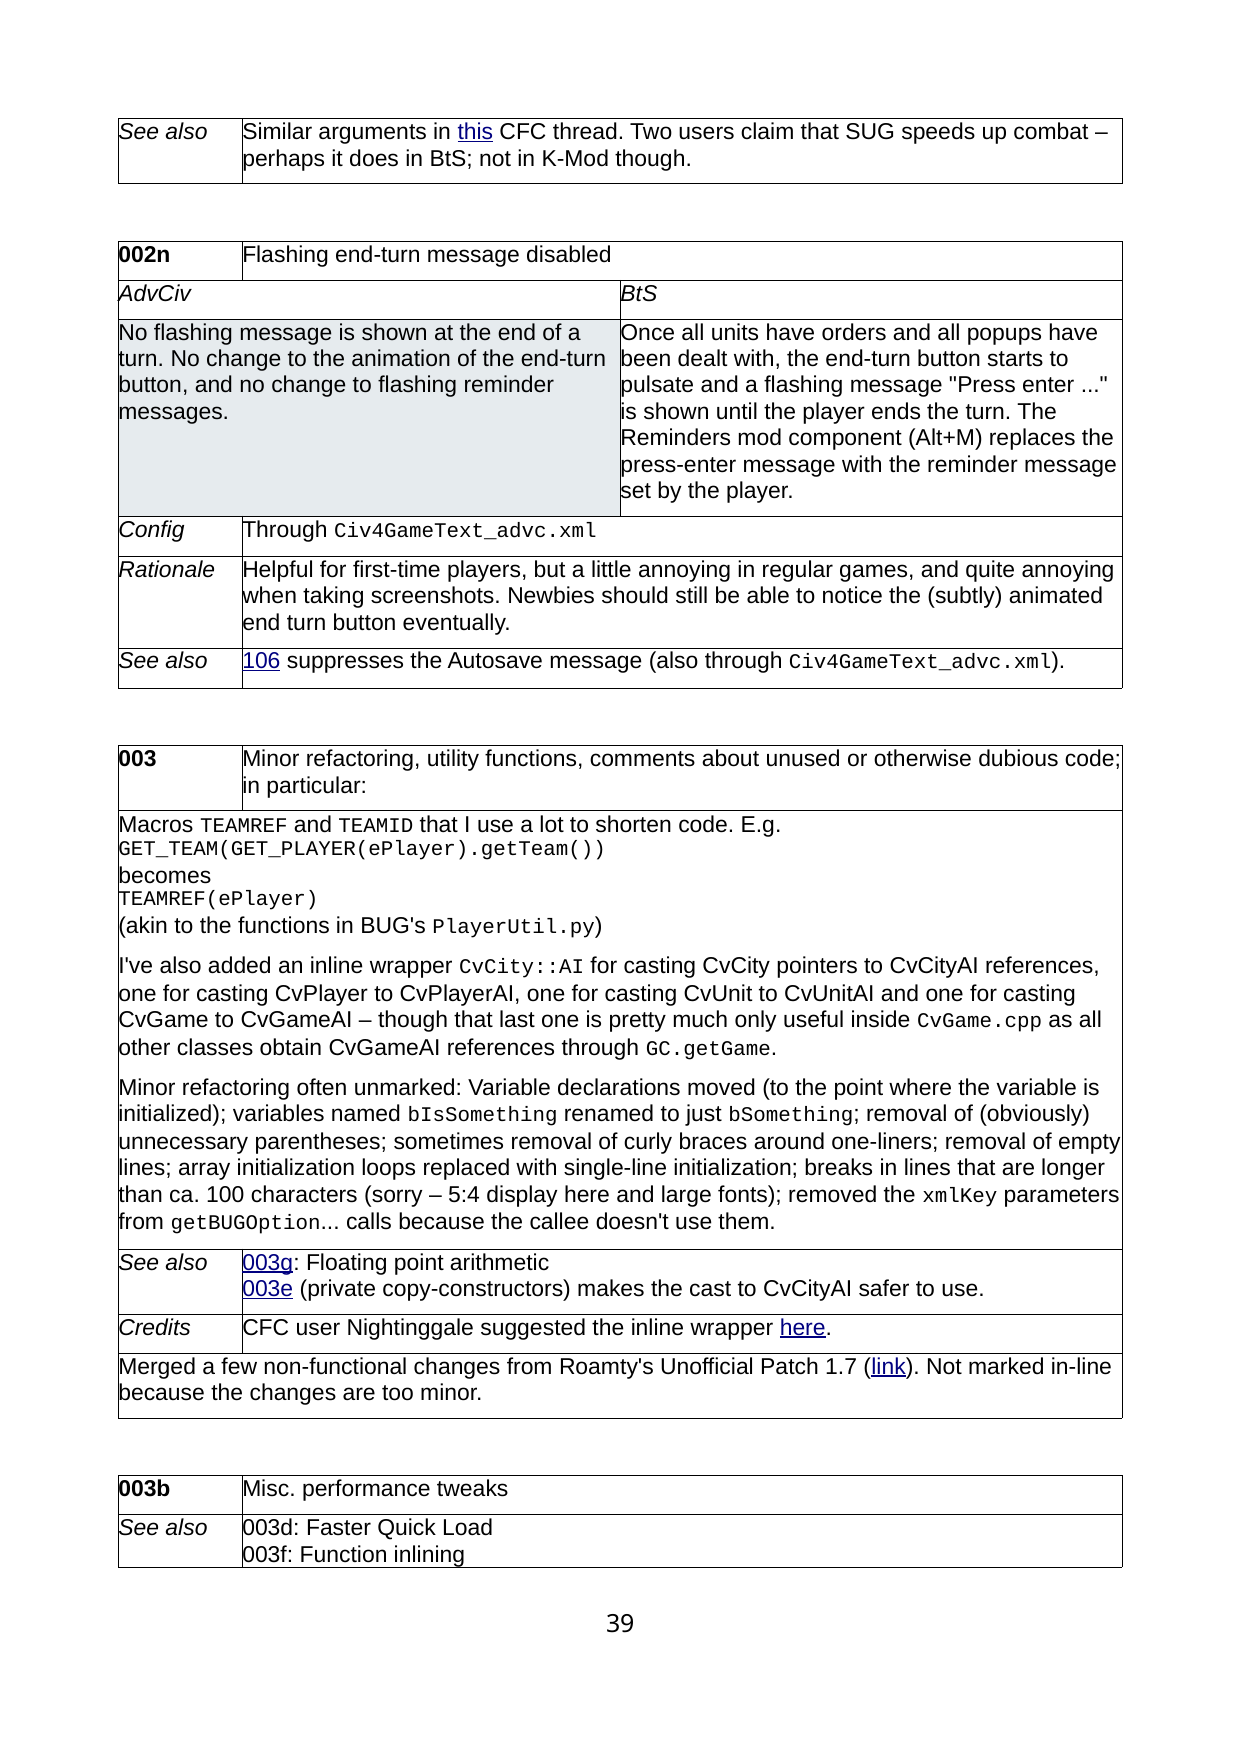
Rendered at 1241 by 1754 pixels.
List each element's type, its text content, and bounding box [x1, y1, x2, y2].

table_cell BtS [621, 281, 1122, 319]
table_cell See also [119, 119, 242, 183]
table_cell Config [119, 517, 242, 556]
table_header Misc. performance tweaks [243, 1476, 1122, 1514]
table_cell Similar arguments in this CFC thread. Two users claim that SUG speeds up combat – perhaps it does in BtS; not in K-Mod though. [243, 119, 1122, 183]
table_cell CFC user Nightinggale suggested the inline wrapper here. [243, 1315, 1122, 1352]
table_header 003 [119, 746, 242, 810]
table_cell 106 suppresses the Autosave message (also through Civ4GameText_advc.xml). [243, 649, 1122, 688]
table_cell Credits [119, 1315, 242, 1352]
table_cell No flashing message is shown at the end of a turn. No change to the animation of the end-turn button, and no change to flashing reminder messages. [119, 320, 620, 516]
table_cell Through Civ4GameText_advc.xml [243, 517, 1122, 556]
table_cell 003d: Faster Quick Load 003f: Function inlining [243, 1515, 1122, 1567]
table_header Minor refactoring, utility functions, comments about unused or otherwise dubious code; in particular: [243, 746, 1122, 810]
table_cell 003g: Floating point arithmetic 003e (private copy-constructors) makes the cast to CvCityAI safer to use. [243, 1250, 1122, 1314]
table_cell Rationale [119, 557, 242, 647]
table_cell See also [119, 1515, 242, 1567]
table_cell Macros TEAMREF and TEAMID that I use a lot to shorten code. E.g. GET_TEAM(GET_PLAYER(ePlayer).getTeam()) becomes TEAMREF(ePlayer) (akin to the functions in BUG's PlayerUtil.py) I've also added an inline wrapper CvCity::AI for casting CvCity pointers to CvCityAI references, one for casting CvPlayer to CvPlayerAI, one for casting CvUnit to CvUnitAI and one for casting CvGame to CvGameAI – though that last one is pretty much only useful inside CvGame.cpp as all other classes obtain CvGameAI references through GC.getGame. Minor refactoring often unmarked: Variable declarations moved (to the point where the variable is initialized); variables named bIsSomething renamed to just bSomething; removal of (obviously) unnecessary parentheses; sometimes removal of curly braces around one-liners; removal of empty lines; array initialization loops replaced with single-line initialization; breaks in lines that are longer than ca. 100 characters (sorry – 5:4 display here and large fonts); removed the xmlKey parameters from getBUGOption... calls because the callee doesn't use them. [119, 811, 1122, 1248]
table_cell Once all units have orders and all popups have been dealt with, the end-turn button starts to pulsate and a flashing message "Press enter ..." is shown until the player ends the turn. The Reminders mod component (Alt+M) replaces the press-enter message with the reminder message set by the player. [621, 320, 1122, 516]
table_header 002n [119, 242, 242, 280]
table_cell Helpful for first-time players, but a little annoying in regular games, and quite annoying when taking screenshots. Newbies should still be able to notice the (subtly) animated end turn button eventually. [243, 557, 1122, 647]
table_header Flashing end-turn message disabled [243, 242, 1122, 280]
table_cell Merged a few non-functional changes from Roamty's Unofficial Patch 1.7 (link). Not marked in-line because the changes are too minor. [119, 1354, 1122, 1418]
table_cell See also [119, 649, 242, 688]
table_cell AdvCiv [119, 281, 620, 319]
table_cell See also [119, 1250, 242, 1314]
table_header 003b [119, 1476, 242, 1514]
